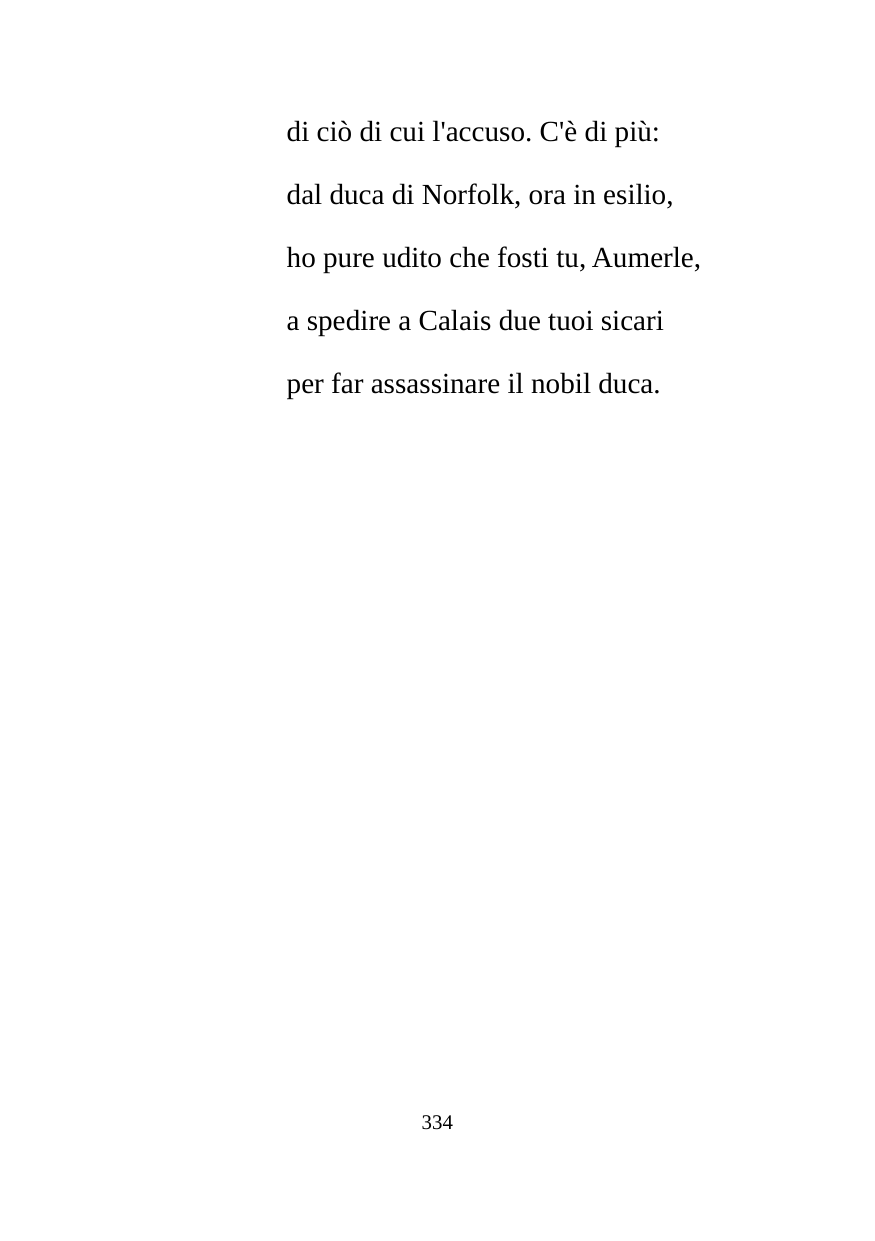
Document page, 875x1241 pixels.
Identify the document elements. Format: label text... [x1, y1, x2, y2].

table_cell di ciò di cui l'accuso. C'è di più: dal duca di Norfolk, ora in esilio, ho pure udito che fosti tu, Aumerle, a spedire a Calais due tuoi sicari per far assassinare il nobil duca. [279, 106, 768, 500]
table_cell [106, 106, 279, 500]
